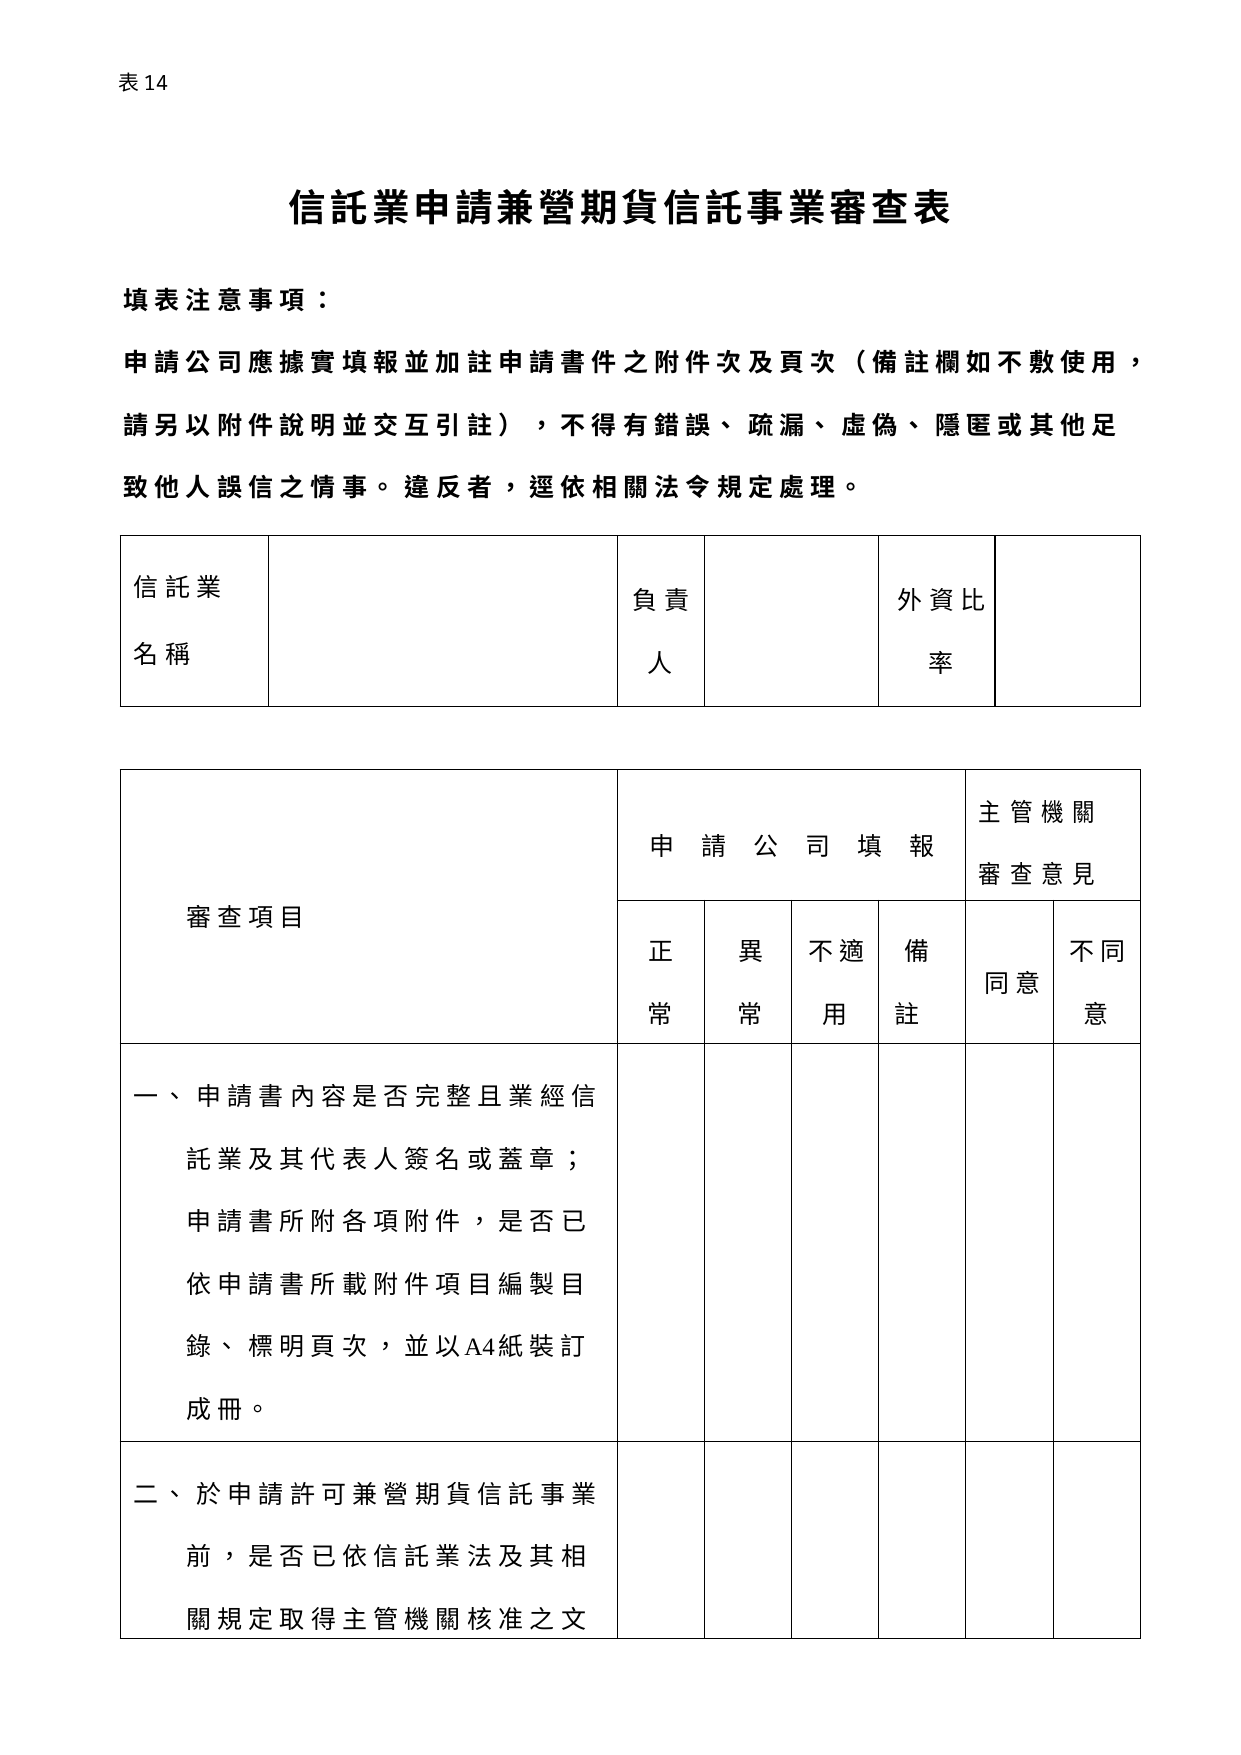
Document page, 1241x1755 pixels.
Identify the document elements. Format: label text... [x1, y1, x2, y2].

table_cell 二、於申請許可兼營期貨信託事業前，是否已依信託業法及其相關規定取得主管機關核准之文 [121, 1442, 617, 1638]
table_cell 備 註 [879, 901, 965, 1043]
table_header [705, 536, 878, 706]
table_cell [792, 1442, 878, 1638]
table_cell 同意 [966, 901, 1053, 1043]
table_cell [618, 1442, 704, 1638]
text 填表注意事項： [120, 257, 1120, 319]
table_cell 不適用 [792, 901, 878, 1043]
table_cell [1054, 1044, 1140, 1441]
table_cell 異 常 [705, 901, 791, 1043]
table_header 申 請 公 司 填 報 [618, 770, 965, 899]
table_header 審查項目 [121, 770, 617, 1043]
table_cell [705, 1044, 791, 1441]
table_header [996, 536, 1140, 706]
table_cell [879, 1044, 965, 1441]
table_cell [966, 1442, 1053, 1638]
text 信託業申請兼營期貨信託事業審查表 [120, 164, 1120, 226]
table_cell 不同意 [1054, 901, 1140, 1043]
table_cell 一、申請書內容是否完整且業經信託業及其代表人簽名或蓋章；申請書所附各項附件，是否已依申請書所載附件項目編製目錄、標明頁次，並以A4紙裝訂成冊。 [121, 1044, 617, 1441]
table_cell [792, 1044, 878, 1441]
table_header 負責人 [618, 536, 704, 706]
table_header 主管機關 審查意見 [966, 770, 1140, 899]
table_cell [618, 1044, 704, 1441]
table_header 外資比率 [879, 536, 994, 706]
table_cell 正 常 [618, 901, 704, 1043]
table_cell [705, 1442, 791, 1638]
table_cell [966, 1044, 1053, 1441]
table_cell [879, 1442, 965, 1638]
table_header 信託業 名稱 [121, 536, 268, 706]
table_header [269, 536, 617, 706]
table_cell [1054, 1442, 1140, 1638]
text 申請公司應據實填報並加註申請書件之附件次及頁次（備註欄如不敷使用，請另以附件說明並交互引註），不得有錯誤、疏漏、虛偽、隱匿或其他足致他人誤信之情事。違反者，逕依相關法令規定處理。 [120, 319, 1120, 507]
